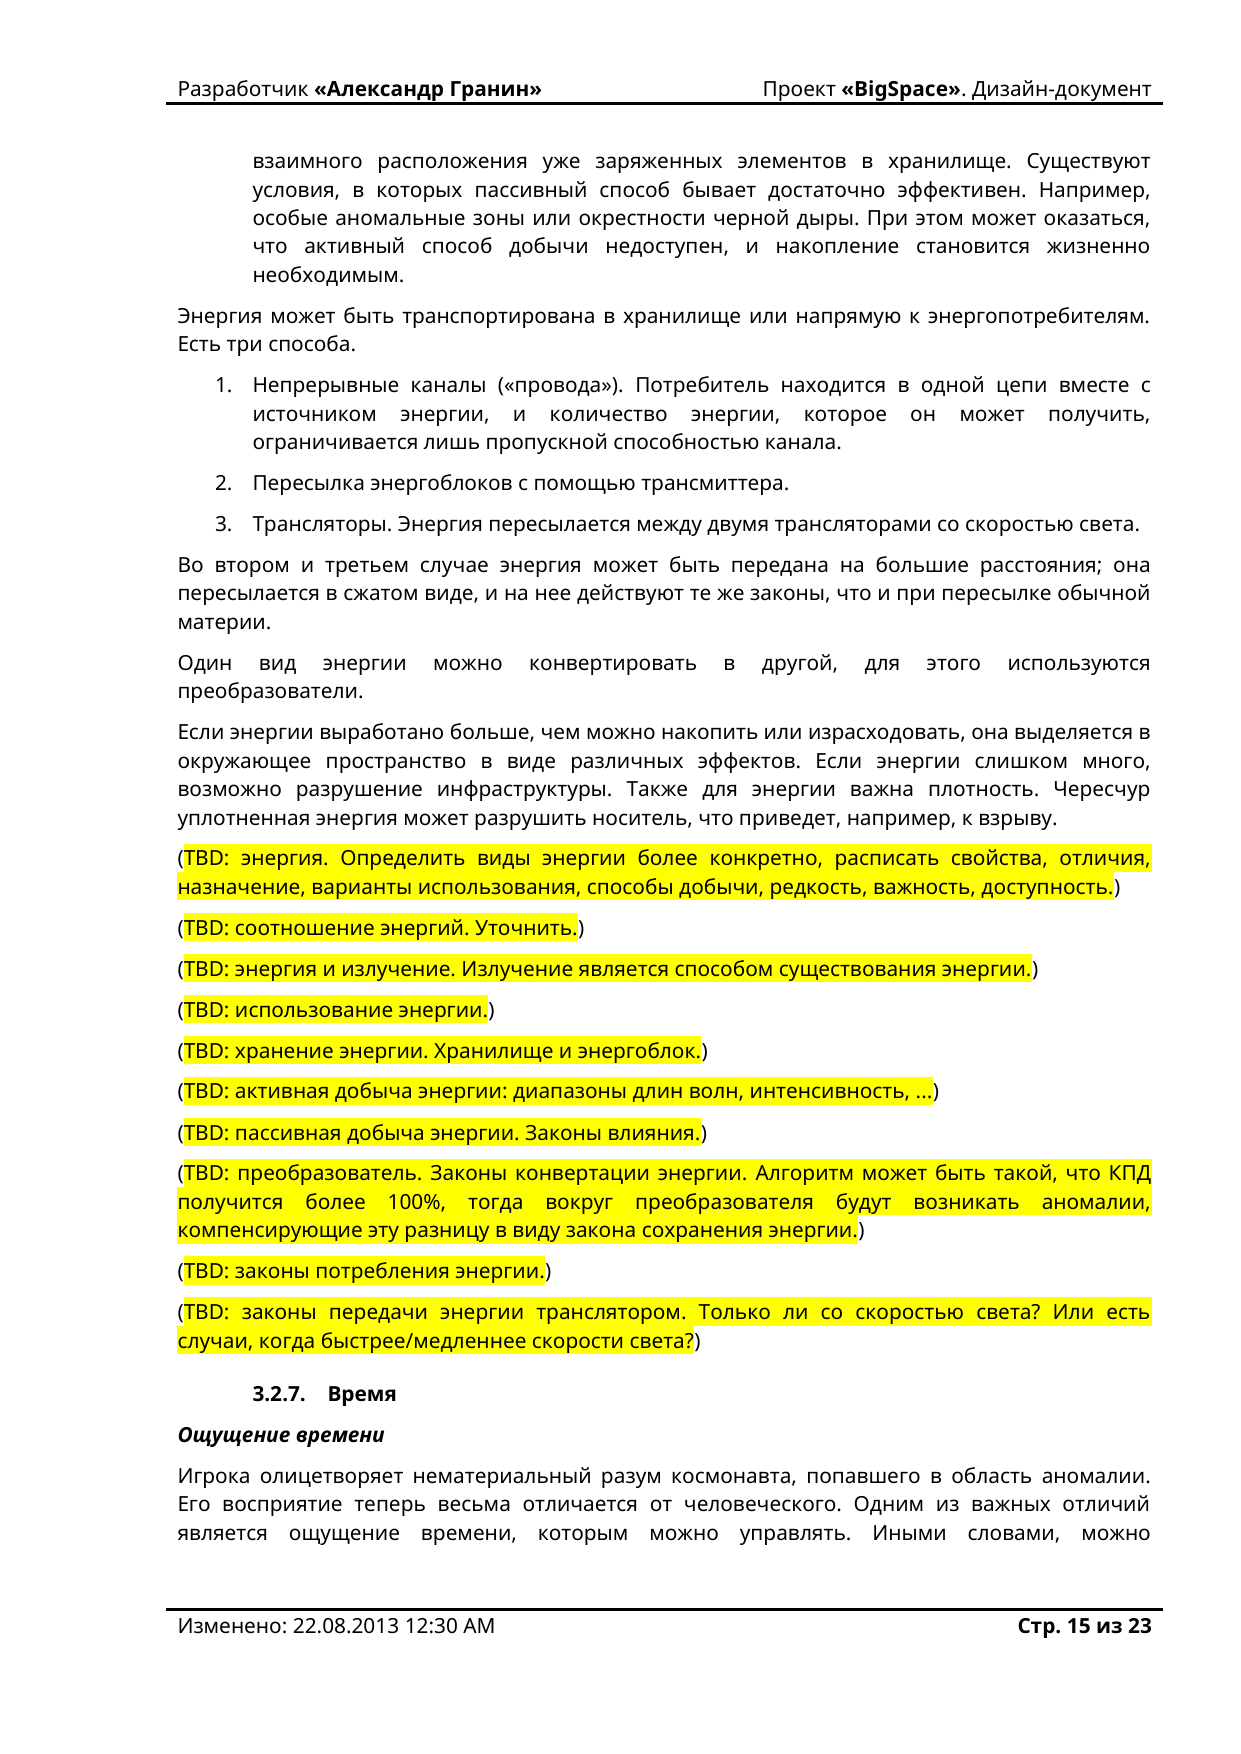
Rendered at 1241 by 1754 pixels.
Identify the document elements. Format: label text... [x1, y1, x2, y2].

text (TBD: пассивная добыча энергии. Законы влияния.) [177, 1118, 1152, 1146]
list взаимного расположения уже заряженных элементов в хранилище. Существуют условия, в которых пассивный способ бывает достаточно эффективен. Например, особые аномальные зоны или окрестности черной дыры. При этом может оказаться, что активный способ добычи недоступен, и накопление становится жизненно необходимым. [215, 146, 1152, 288]
text Если энергии выработано больше, чем можно накопить или израсходовать, она выделяется в окружающее пространство в виде различных эффектов. Если энергии слишком много, возможно разрушение инфраструктуры. Также для энергии важна плотность. Чересчур уплотненная энергия может разрушить носитель, что приведет, например, к взрыву. [177, 717, 1152, 831]
list Непрерывные каналы («провода»). Потребитель находится в одной цепи вместе с источником энергии, и количество энергии, которое он может получить, ограничивается лишь пропускной способностью канала. [215, 370, 1152, 456]
text Ощущение времени [177, 1420, 1152, 1448]
text (TBD: энергия. Определить виды энергии более конкретно, расписать свойства, отличия, назначение, варианты использования, способы добычи, редкость, важность, доступность.) [177, 843, 1152, 900]
text (TBD: активная добыча энергии: диапазоны длин волн, интенсивность, ...) [177, 1077, 1152, 1105]
subtitle Время [252, 1379, 1152, 1408]
list Пересылка энергоблоков с помощью трансмиттера. [215, 468, 1152, 497]
text Один вид энергии можно конвертировать в другой, для этого используются преобразователи. [177, 648, 1152, 705]
text (TBD: преобразователь. Законы конвертации энергии. Алгоритм может быть такой, что КПД получится более 100%, тогда вокруг преобразователя будут возникать аномалии, компенсирующие эту разницу в виду закона сохранения энергии.) [177, 1158, 1152, 1244]
list Трансляторы. Энергия пересылается между двумя трансляторами со скоростью света. [215, 509, 1152, 538]
text Игрока олицетворяет нематериальный разум космонавта, попавшего в область аномалии. Его восприятие теперь весьма отличается от человеческого. Одним из важных отличий является ощущение времени, которым можно управлять. Иными словами, можно [177, 1461, 1152, 1546]
text Энергия может быть транспортирована в хранилище или напрямую к энергопотребителям. Есть три способа. [177, 301, 1152, 358]
text Во втором и третьем случае энергия может быть передана на большие расстояния; она пересылается в сжатом виде, и на нее действуют те же законы, что и при пересылке обычной материи. [177, 550, 1152, 635]
text (TBD: соотношение энергий. Уточнить.) [177, 913, 1152, 941]
text (TBD: хранение энергии. Хранилище и энергоблок.) [177, 1036, 1152, 1064]
text (TBD: использование энергии.) [177, 995, 1152, 1023]
text (TBD: законы передачи энергии транслятором. Только ли со скоростью света? Или есть случаи, когда быстрее/медленнее скорости света?) [177, 1297, 1152, 1354]
text (TBD: энергия и излучение. Излучение является способом существования энергии.) [177, 954, 1152, 982]
text (TBD: законы потребления энергии.) [177, 1256, 1152, 1285]
